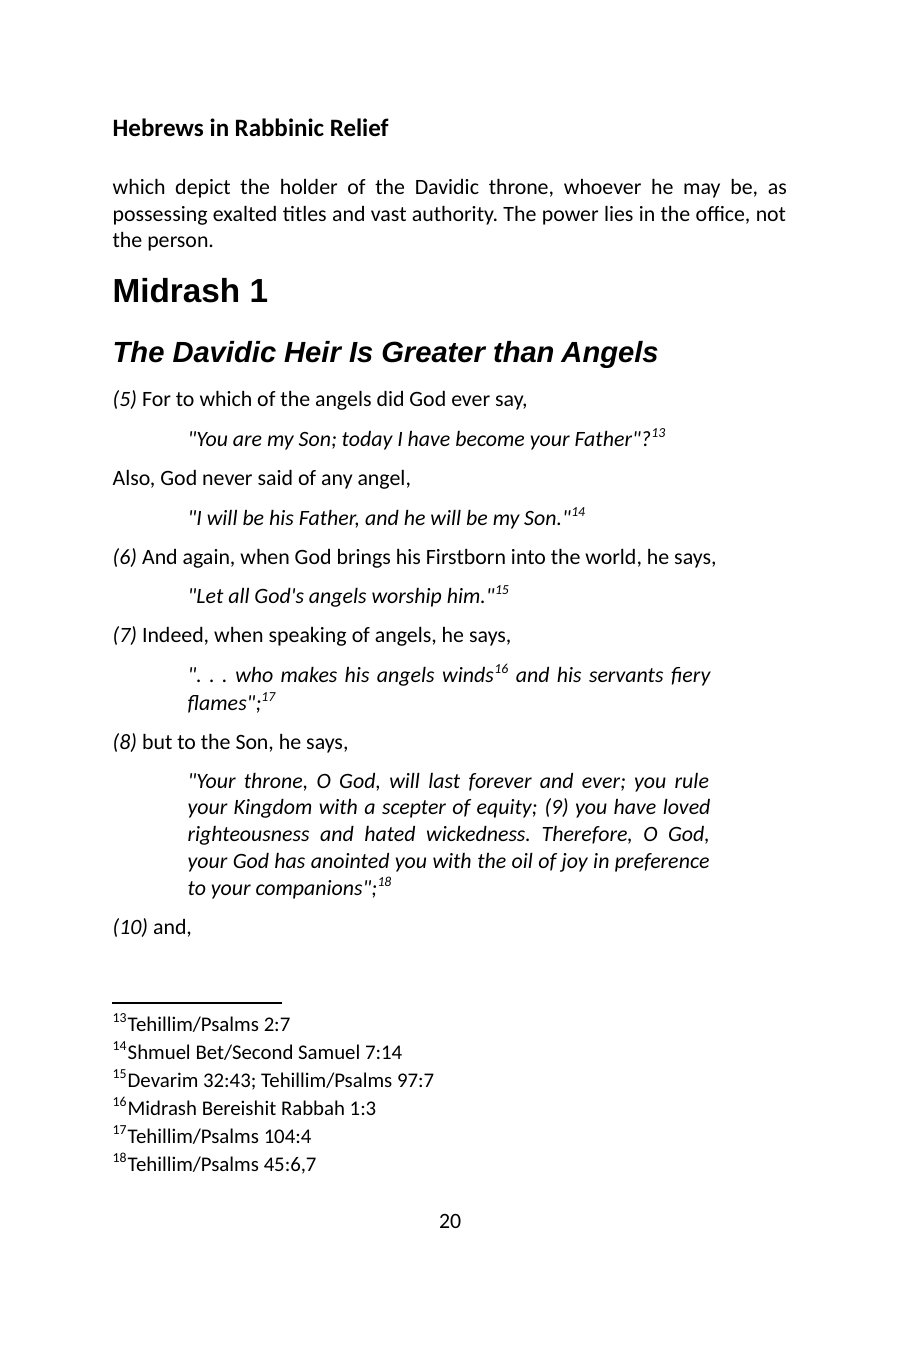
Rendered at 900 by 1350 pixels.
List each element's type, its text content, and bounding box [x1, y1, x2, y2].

text (7) Indeed, when speaking of angels, he says, [112, 621, 787, 648]
subtitle The Davidic Heir Is Greater than Angels [112, 335, 787, 368]
text (8) but to the Son, he says, [112, 728, 787, 755]
text which depict the holder of the Davidic throne, whoever he may be, as possessing exalted titles and vast authority. The power lies in the office, not the person. [112, 173, 787, 253]
text Tehillim/Psalms 45:6,7 [112, 1149, 787, 1177]
text "Your throne, O God, will last forever and ever; you rule your Kingdom with a scepter of equity; (9) you have loved righteousness and hated wickedness. Therefore, O God, your God has anointed you with the oil of joy in preference to your companions"; [187, 767, 712, 901]
text Tehillim/Psalms 2:7 [112, 1009, 787, 1037]
text Also, God never said of any angel, [112, 464, 787, 491]
text "Let all God's angels worship him." [187, 581, 712, 609]
text Midrash Bereishit Rabbah 1:3 [112, 1093, 787, 1121]
text "I will be his Father, and he will be my Son." [187, 503, 712, 531]
text Tehillim/Psalms 104:4 [112, 1121, 787, 1149]
subtitle Midrash 1 [112, 271, 787, 309]
text ". . . who makes his angels winds and his servants fiery flames"; [187, 660, 712, 716]
text (10) and, [112, 913, 787, 940]
text "You are my Son; today I have become your Father"? [187, 424, 712, 452]
text Shmuel Bet/Second Samuel 7:14 [112, 1037, 787, 1065]
text (6) And again, when God brings his Firstborn into the world, he says, [112, 543, 787, 569]
text Devarim 32:43; Tehillim/Psalms 97:7 [112, 1065, 787, 1093]
text (5) For to which of the angels did God ever say, [112, 386, 787, 412]
